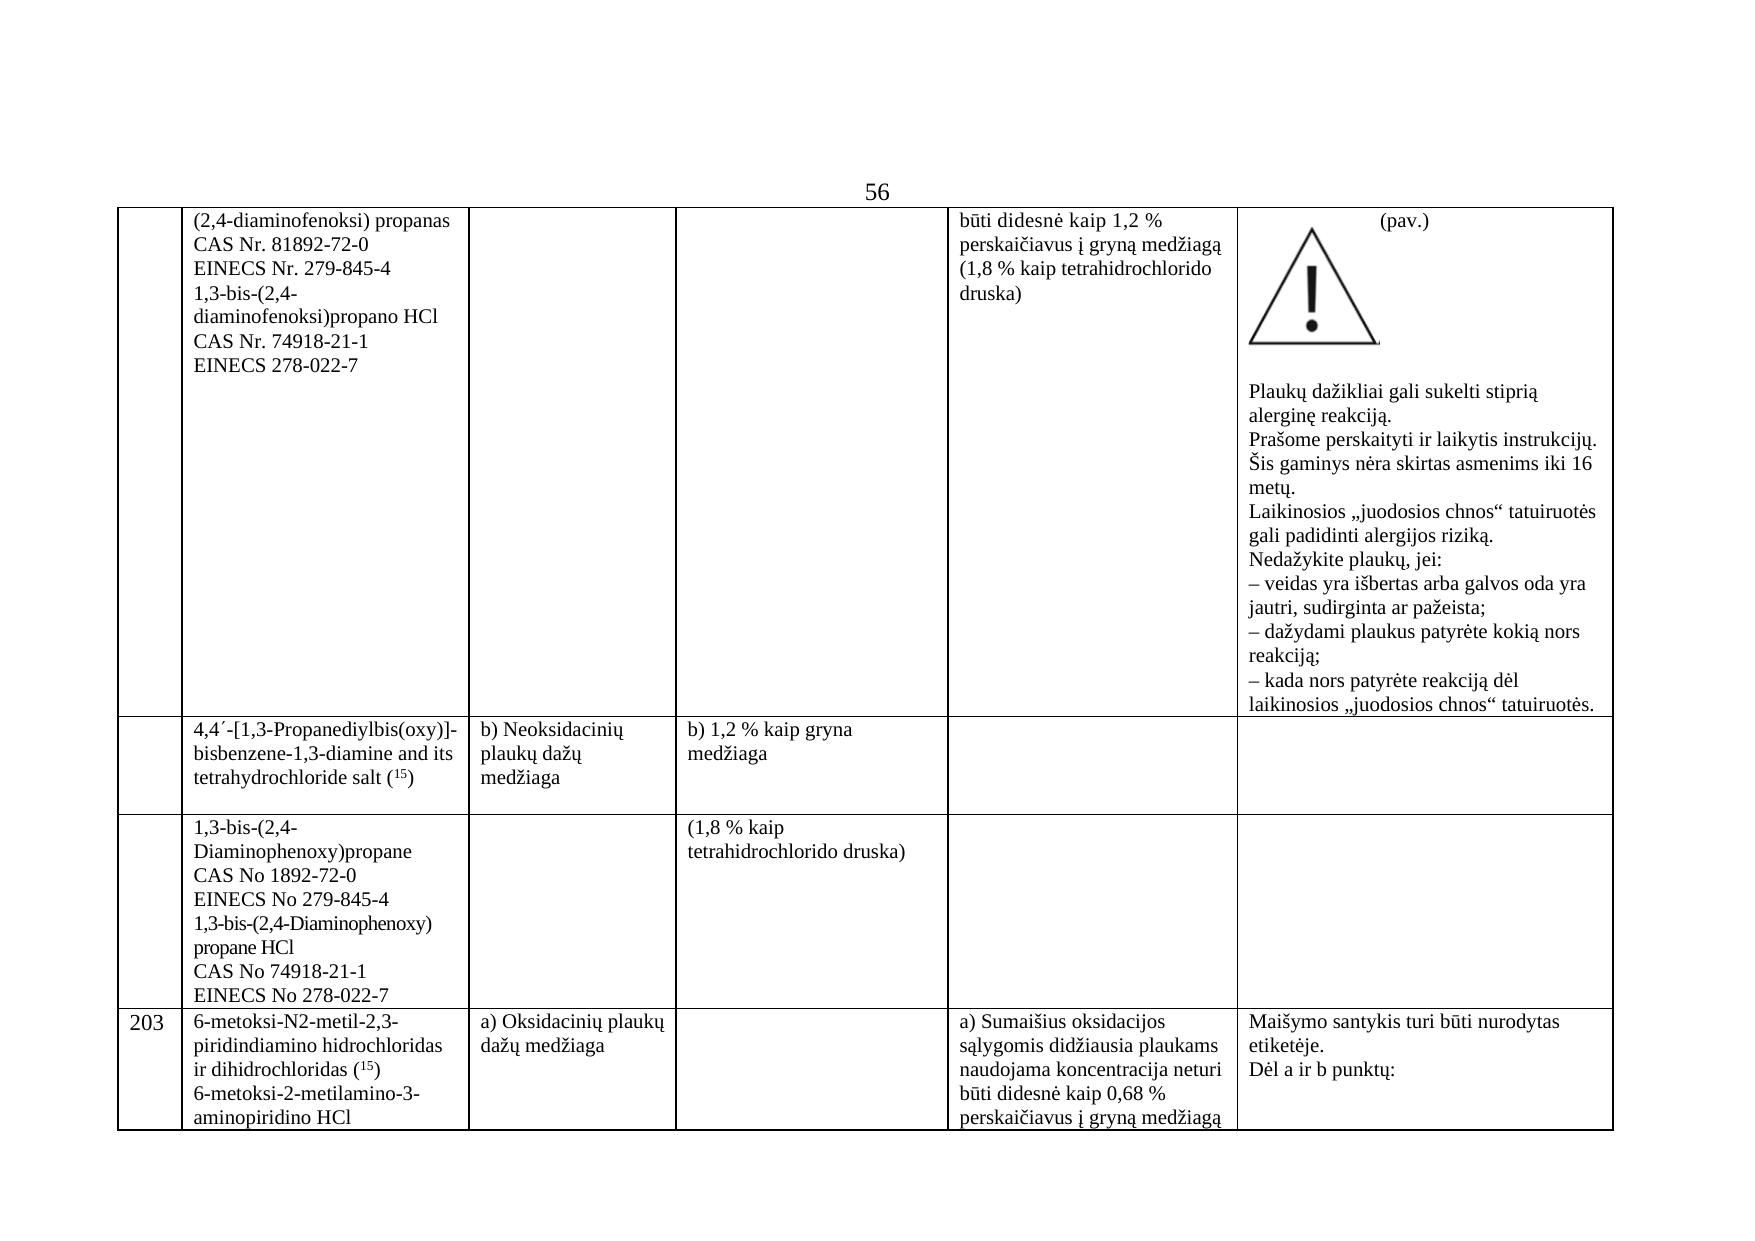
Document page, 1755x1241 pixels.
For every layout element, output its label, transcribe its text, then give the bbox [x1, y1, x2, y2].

table_cell [1614, 716, 1754, 813]
table_cell [677, 1009, 947, 1129]
table_cell [677, 208, 947, 716]
table_cell [470, 208, 675, 716]
table_cell 6-metoksi-N2-metil-2,3-piridindiamino hidrochloridas ir dihidrochloridas (15) 6-metoksi-2-metilamino-3- aminopiridino HCl [183, 1009, 468, 1129]
table_cell Maišymo santykis turi būti nurodytas etiketėje. Dėl a ir b punktų: [1238, 1009, 1612, 1129]
table_cell [1614, 207, 1754, 716]
table_cell [1614, 814, 1754, 1007]
table_cell 4,4-[1,3-Propanediylbis(oxy)]- bisbenzene-1,3-diamine and its tetrahydrochloride salt (15) [183, 717, 468, 813]
table_cell [1238, 717, 1612, 813]
table_cell [119, 717, 181, 813]
table_cell (2,4-diaminofenoksi) propanas CAS Nr. 81892-72-0 EINECS Nr. 279-845-4 1,3-bis-(2,4-diaminofenoksi)propano HCl CAS Nr. 74918-21-1 EINECS 278-022-7 [183, 208, 468, 716]
table_cell (1,8 % kaip tetrahidrochlorido druska) [677, 815, 947, 1007]
table_cell būti didesnė kaip 1,2 % perskaičiavus į gryną medžiagą (1,8 % kaip tetrahidrochlorido druska) [949, 208, 1237, 716]
table_cell [949, 717, 1237, 813]
table_cell [470, 815, 675, 1007]
table_cell [1614, 1008, 1754, 1129]
table_cell b) Neoksidacinių plaukų dažų medžiaga [470, 717, 675, 813]
table_cell a) Oksidacinių plaukų dažų medžiaga [470, 1009, 675, 1129]
table_cell [119, 815, 181, 1007]
table_cell [119, 208, 181, 716]
table_cell [949, 815, 1237, 1007]
table_cell [1238, 815, 1612, 1007]
table_cell b) 1,2 % kaip gryna medžiaga [677, 717, 947, 813]
table_cell a) Sumaišius oksidacijos sąlygomis didžiausia plaukams naudojama koncentracija neturi būti didesnė kaip 0,68 % perskaičiavus į gryną medžiagą [949, 1009, 1237, 1129]
table_cell 203 [119, 1009, 181, 1129]
table_cell (pav.) Plaukų dažikliai gali sukelti stiprią alerginę reakciją. Prašome perskaityti ir laikytis instrukcijų. Šis gaminys nėra skirtas asmenims iki 16 metų. Laikinosios „juodosios chnos“ tatuiruotės gali padidinti alergijos riziką. Nedažykite plaukų, jei: – veidas yra išbertas arba galvos oda yra jautri, sudirginta ar pažeista; – dažydami plaukus patyrėte kokią nors reakciją; – kada nors patyrėte reakciją dėl laikinosios „juodosios chnos“ tatuiruotės. [1238, 208, 1612, 716]
table_cell 1,3-bis-(2,4-Diaminophenoxy)propane CAS No 1892-72-0 EINECS No 279-845-4 1,3-bis-(2,4-Diaminophenoxy) propane HCl CAS No 74918-21-1 EINECS No 278-022-7 [183, 815, 468, 1007]
